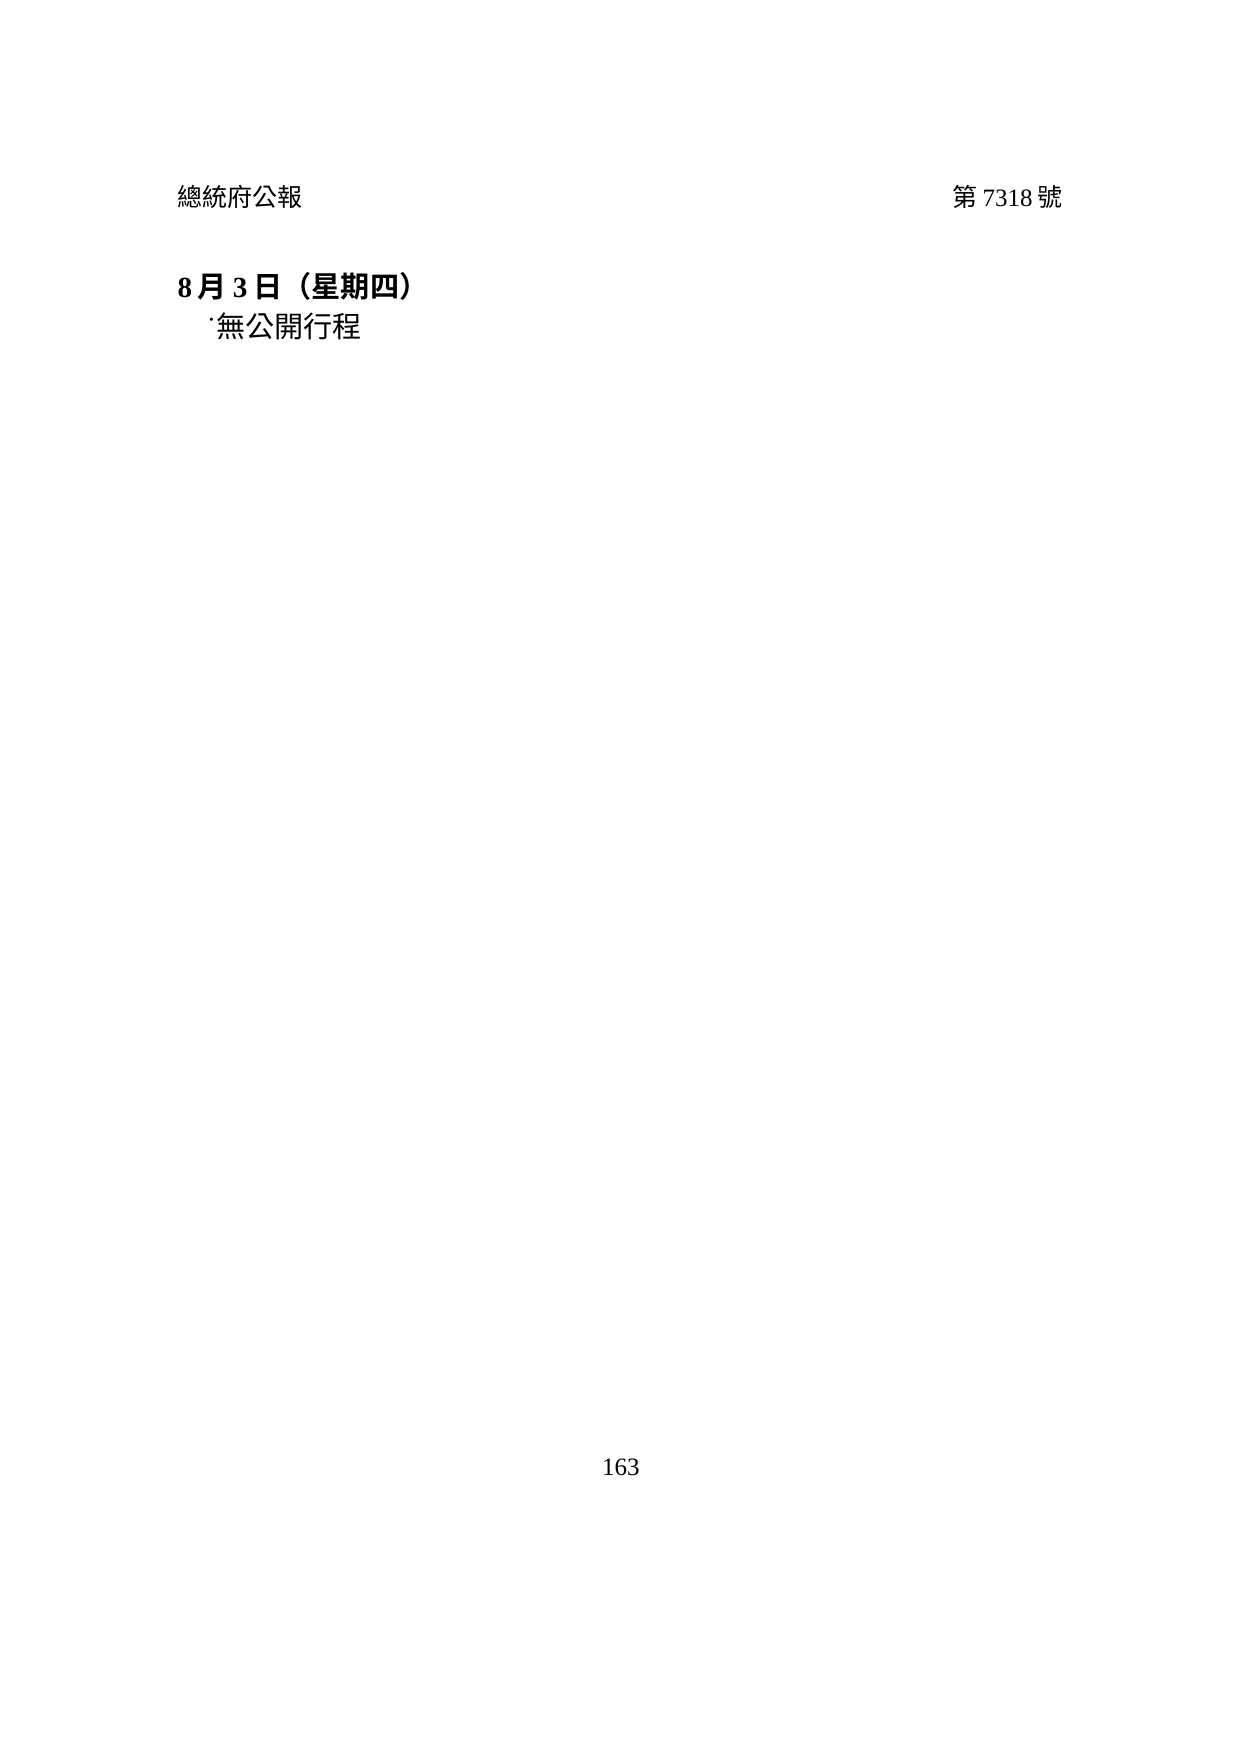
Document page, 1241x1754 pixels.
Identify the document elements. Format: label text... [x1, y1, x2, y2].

text 8月3日（星期四） [177, 266, 1064, 305]
text ˙無公開行程 [206, 305, 1064, 345]
